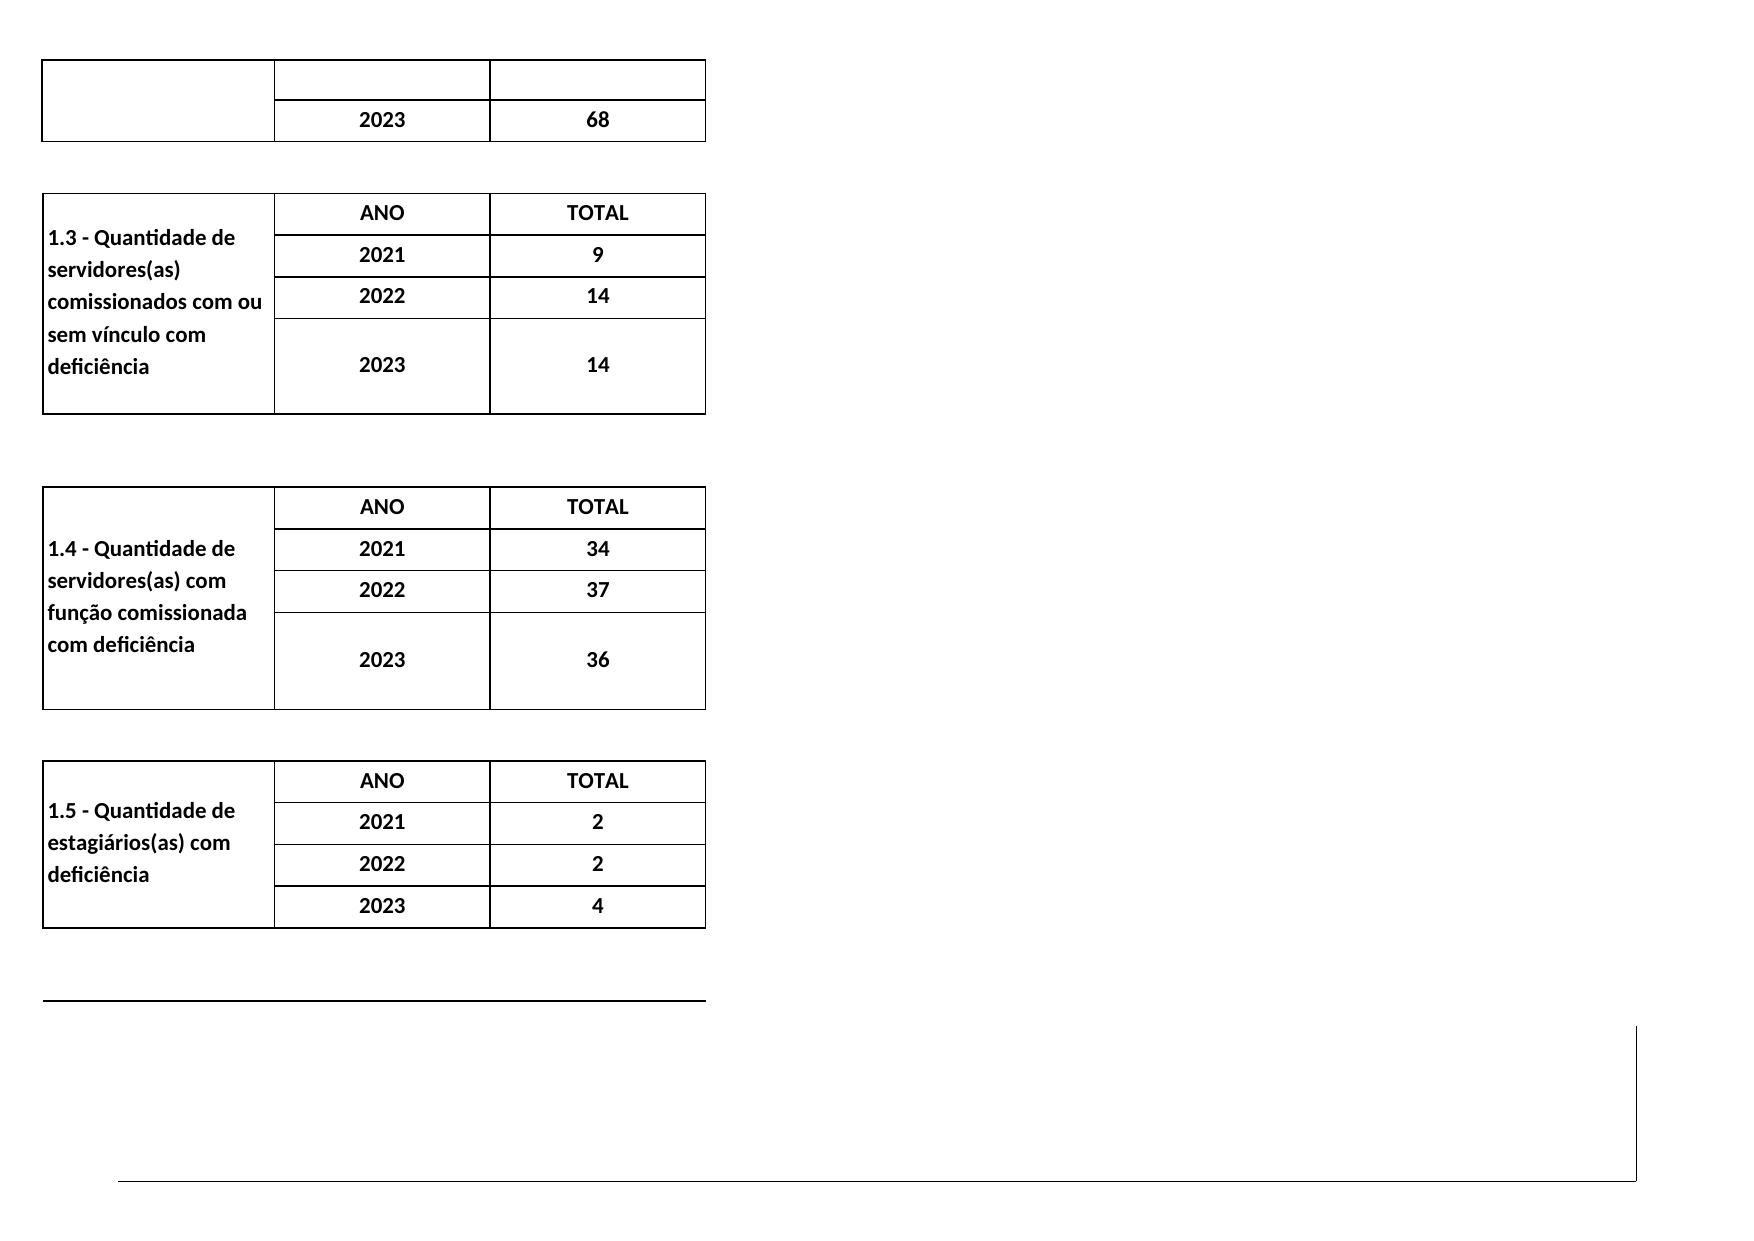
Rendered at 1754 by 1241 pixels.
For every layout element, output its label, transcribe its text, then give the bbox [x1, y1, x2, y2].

table_cell [274, 415, 490, 450]
table_cell [490, 965, 706, 1000]
table_cell 14 [491, 319, 705, 413]
table_cell 2021 [275, 530, 489, 570]
table_cell 2021 [275, 803, 489, 843]
table_cell [490, 929, 706, 964]
table_cell [43, 965, 274, 1000]
table_cell 2021 [275, 236, 489, 276]
table_header TOTAL [491, 194, 705, 234]
table_cell ANO [275, 488, 489, 528]
table_cell 2023 [275, 887, 489, 927]
table_cell 36 [491, 613, 705, 708]
table_cell 9 [491, 236, 705, 276]
table_cell 2023 [275, 101, 489, 141]
table_cell 1.4 - Quantidade de servidores(as) com função comissionada com deficiência [44, 488, 274, 708]
table_header 1.5 - Quantidade de estagiários(as) com deficiência [44, 762, 274, 927]
table_cell 2023 [275, 613, 489, 708]
table_cell TOTAL [491, 488, 705, 528]
table_header TOTAL [491, 762, 705, 802]
table_cell [43, 929, 274, 964]
table_cell [490, 415, 706, 450]
table_cell [43, 450, 274, 486]
table_cell 2022 [275, 278, 489, 318]
table_cell [43, 415, 274, 450]
table_cell [274, 965, 490, 1000]
table_header 1.3 - Quantidade de servidores(as) comissionados com ou sem vínculo com deficiência [44, 194, 274, 413]
table_cell 34 [491, 530, 705, 570]
table_cell 37 [491, 571, 705, 612]
table_cell [274, 450, 490, 486]
table_cell [43, 61, 274, 141]
table_cell 2 [491, 803, 705, 843]
table_cell 2 [491, 845, 705, 885]
table_cell 4 [491, 887, 705, 927]
table_cell 14 [491, 278, 705, 318]
table_cell 2023 [275, 319, 489, 413]
table_cell 68 [491, 101, 705, 141]
table_header ANO [275, 194, 489, 234]
table_cell 2022 [275, 571, 489, 612]
table_cell 2022 [275, 845, 489, 885]
table_cell [490, 450, 706, 486]
table_cell [491, 61, 705, 99]
table_cell [274, 929, 490, 964]
table_cell [275, 61, 489, 99]
table_header ANO [275, 762, 489, 802]
